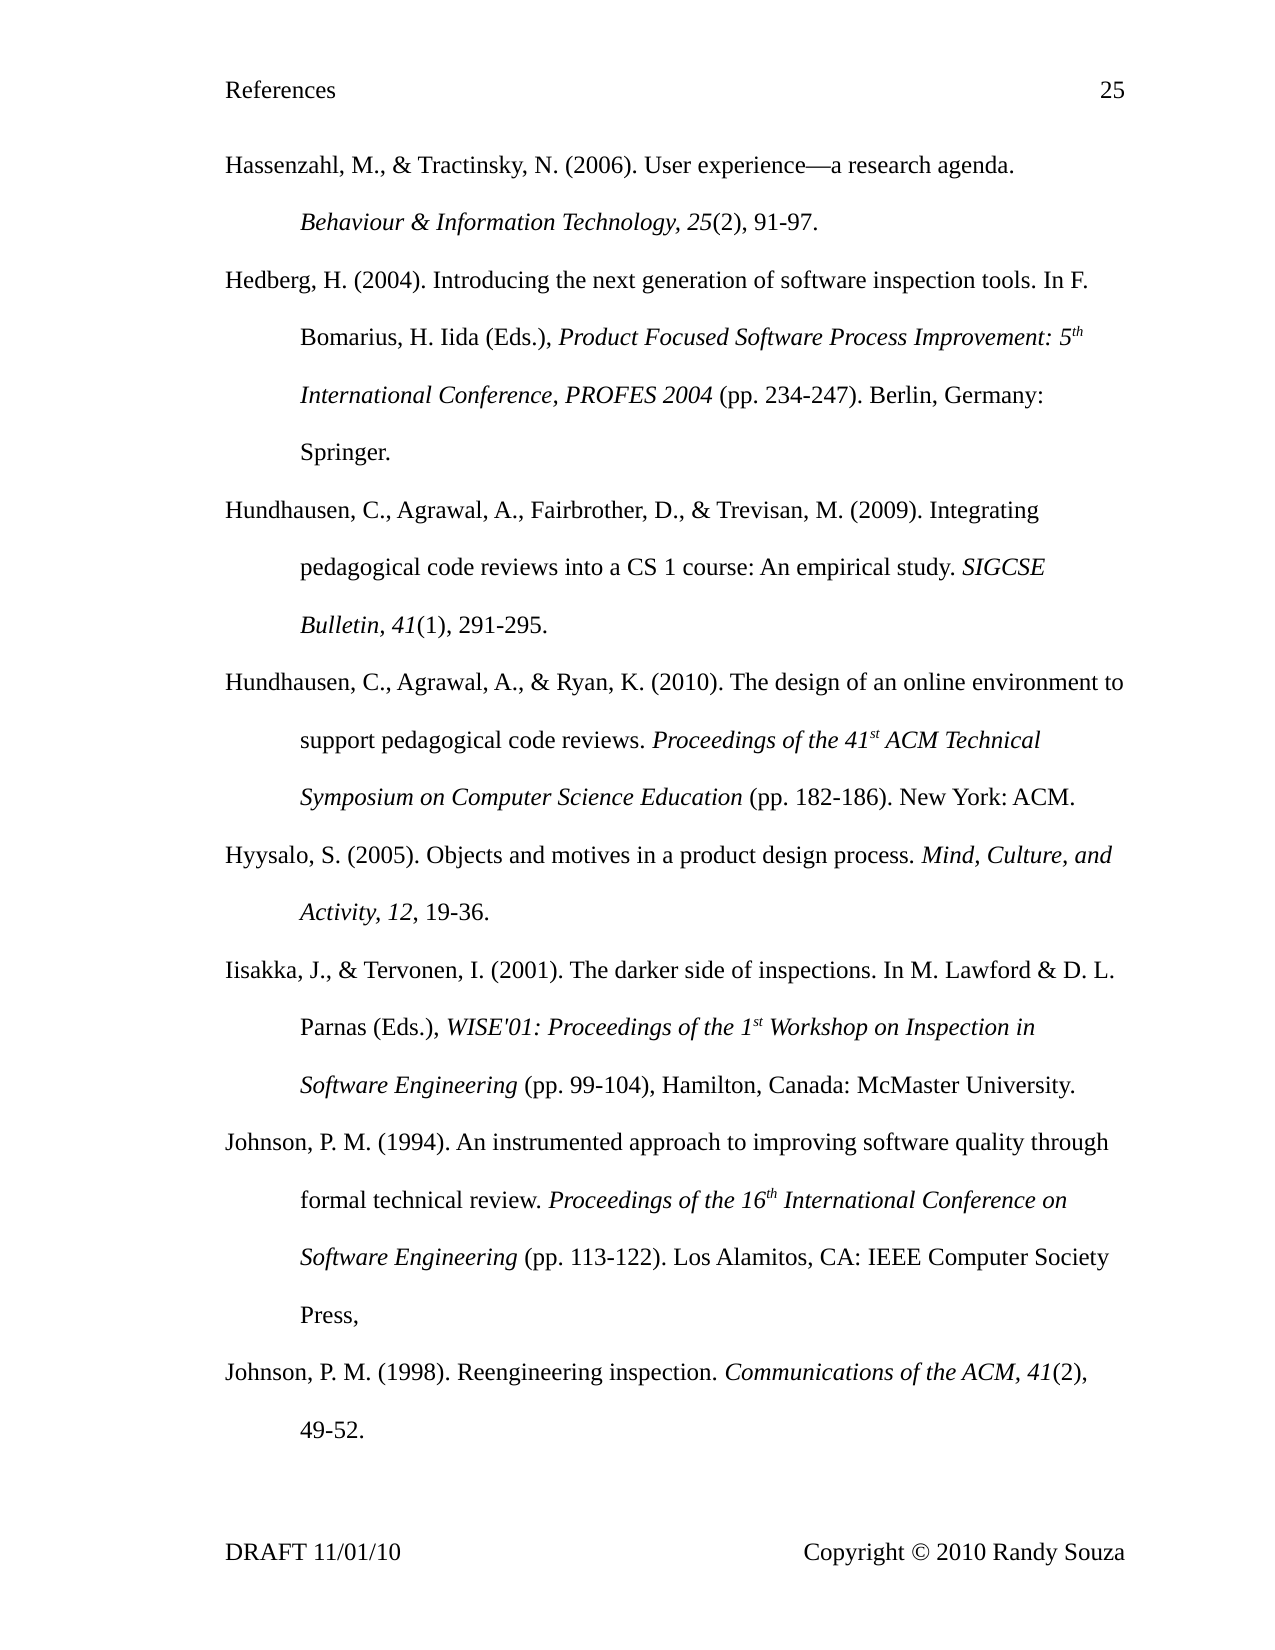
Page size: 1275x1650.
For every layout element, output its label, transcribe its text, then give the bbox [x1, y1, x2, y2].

text Iisakka, J., & Tervonen, I. (2001). The darker side of inspections. In M. Lawford & D. L. Parnas (Eds.), WISE'01: Proceedings of the 1st Workshop on Inspection in Software Engineering (pp. 99-104), Hamilton, Canada: McMaster University. [225, 955, 1125, 1099]
text Hedberg, H. (2004). Introducing the next generation of software inspection tools. In F. Bomarius, H. Iida (Eds.), Product Focused Software Process Improvement: 5th International Conference, PROFES 2004 (pp. 234-247). Berlin, Germany: Springer. [225, 265, 1125, 466]
text Hassenzahl, M., & Tractinsky, N. (2006). User experience—a research agenda. Behaviour & Information Technology, 25(2), 91-97. [225, 150, 1125, 236]
text Hundhausen, C., Agrawal, A., Fairbrother, D., & Trevisan, M. (2009). Integrating pedagogical code reviews into a CS 1 course: An empirical study. SIGCSE Bulletin, 41(1), 291-295. [225, 495, 1125, 639]
text Hyysalo, S. (2005). Objects and motives in a product design process. Mind, Culture, and Activity, 12, 19-36. [225, 840, 1125, 926]
text Johnson, P. M. (1994). An instrumented approach to improving software quality through formal technical review. Proceedings of the 16th International Conference on Software Engineering (pp. 113-122). Los Alamitos, CA: IEEE Computer Society Press, [225, 1127, 1125, 1329]
text Johnson, P. M. (1998). Reengineering inspection. Communications of the ACM, 41(2), 49-52. [225, 1357, 1125, 1444]
text Hundhausen, C., Agrawal, A., & Ryan, K. (2010). The design of an online environment to support pedagogical code reviews. Proceedings of the 41st ACM Technical Symposium on Computer Science Education (pp. 182-186). New York: ACM. [225, 667, 1125, 811]
